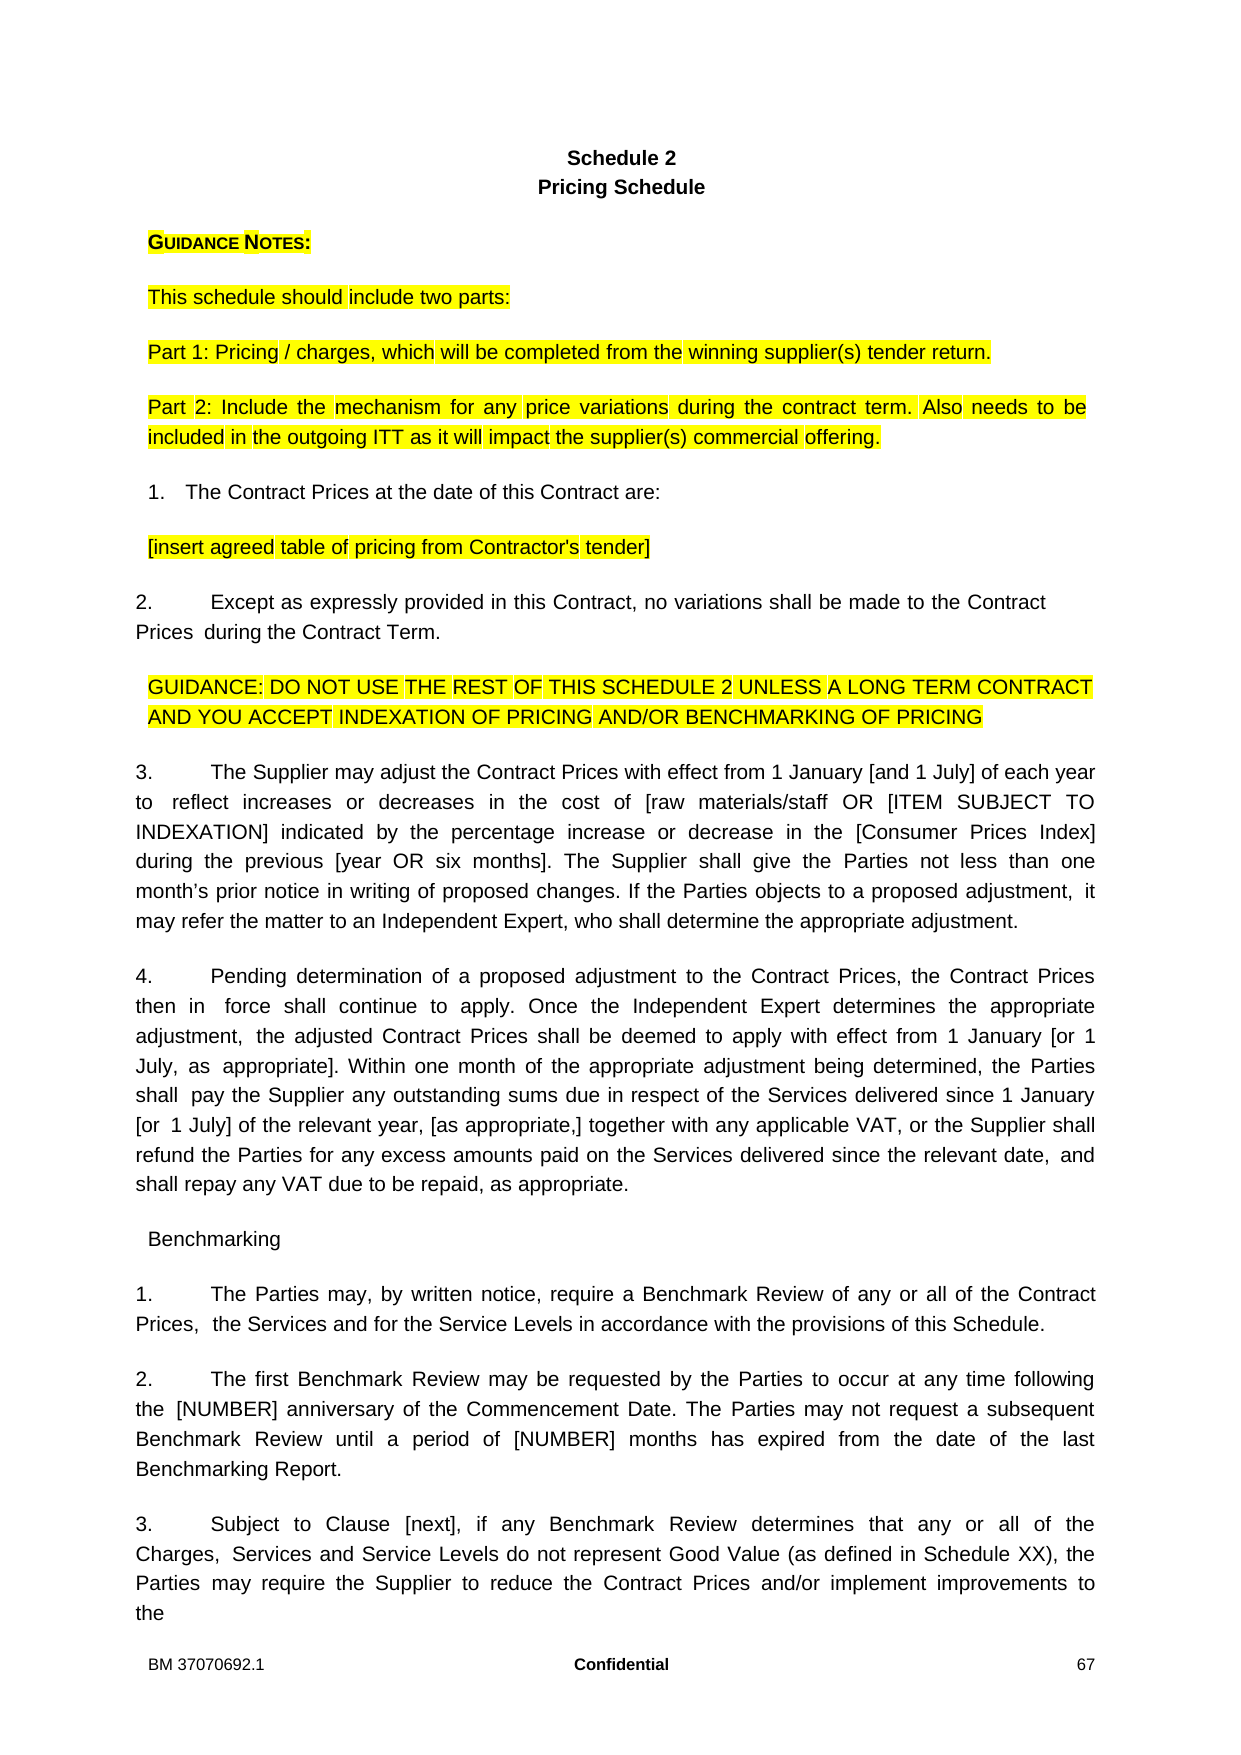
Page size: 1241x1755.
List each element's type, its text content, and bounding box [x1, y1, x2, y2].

list The Supplier may adjust the Contract Prices with effect from 1 January [and 1 July] of each year to reflect increases or decreases in the cost of [raw materials/staff OR [ITEM SUBJECT TO INDEXATION] indicated by the percentage increase or decrease in the [Consumer Prices Index] during the previous [year OR six months]. The Supplier shall give the Parties not less than one month’s prior notice in writing of proposed changes. If the Parties objects to a proposed adjustment, it may refer the matter to an Independent Expert, who shall determine the appropriate adjustment. [135, 760, 1096, 933]
text Part 1: Pricing / charges, which will be completed from the winning supplier(s) tender return. [148, 340, 1107, 364]
text [insert agreed table of pricing from Contractor's tender] [148, 535, 1107, 559]
text Part 2: Include the mechanism for any price variations during the contract term. Also needs to be included in the outgoing ITT as it will impact the supplier(s) commercial offering. [148, 395, 1094, 449]
subtitle Schedule 2 Pricing Schedule [537, 145, 706, 199]
text Benchmarking [148, 1227, 1107, 1251]
list Pending determination of a proposed adjustment to the Contract Prices, the Contract Prices then in force shall continue to apply. Once the Independent Expert determines the appropriate adjustment, the adjusted Contract Prices shall be deemed to apply with effect from 1 January [or 1 July, as appropriate]. Within one month of the appropriate adjustment being determined, the Parties shall pay the Supplier any outstanding sums due in respect of the Services delivered since 1 January [or 1 July] of the relevant year, [as appropriate,] together with any applicable VAT, or the Supplier shall refund the Parties for any excess amounts paid on the Services delivered since the relevant date, and shall repay any VAT due to be repaid, as appropriate. [135, 964, 1096, 1196]
text GUIDANCE: DO NOT USE THE REST OF THIS SCHEDULE 2 UNLESS A LONG TERM CONTRACT AND YOU ACCEPT INDEXATION OF PRICING AND/OR BENCHMARKING OF PRICING [148, 675, 1094, 728]
list The first Benchmark Review may be requested by the Parties to occur at any time following the [NUMBER] anniversary of the Commencement Date. The Parties may not request a subsequent Benchmark Review until a period of [NUMBER] months has expired from the date of the last Benchmarking Report. [135, 1367, 1095, 1481]
list The Parties may, by written notice, require a Benchmark Review of any or all of the Contract Prices, the Services and for the Service Levels in accordance with the provisions of this Schedule. [135, 1282, 1096, 1336]
text GUIDANCE NOTES: [148, 230, 1107, 254]
list Subject to Clause [next], if any Benchmark Review determines that any or all of the Charges, Services and Service Levels do not represent Good Value (as defined in Schedule XX), the Parties may require the Supplier to reduce the Contract Prices and/or implement improvements to the [135, 1511, 1096, 1625]
text This schedule should include two parts: [148, 285, 1107, 309]
list The Contract Prices at the date of this Contract are: [148, 480, 1107, 504]
list Except as expressly provided in this Contract, no variations shall be made to the Contract Prices during the Contract Term. [135, 590, 1094, 644]
